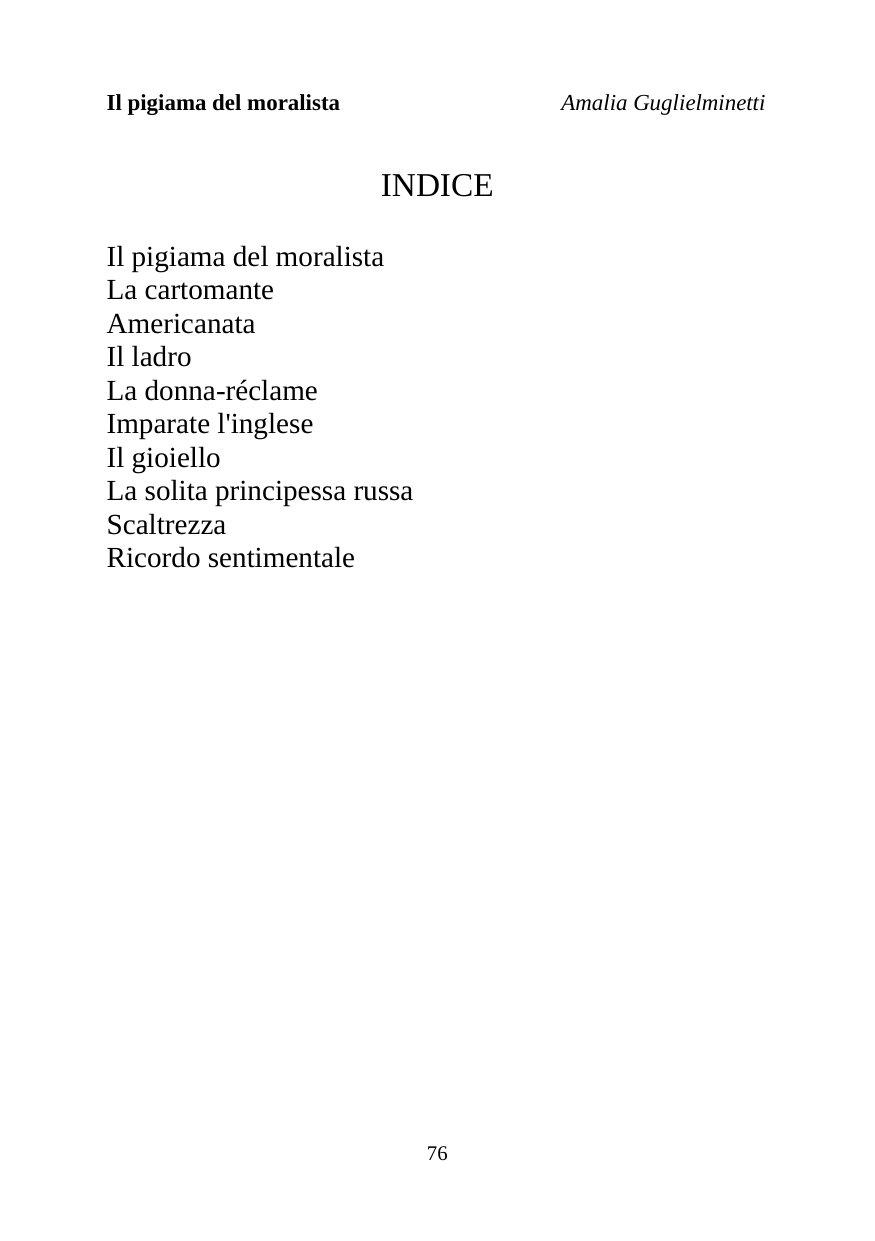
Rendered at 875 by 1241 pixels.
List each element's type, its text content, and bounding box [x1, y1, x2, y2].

subtitle INDICE [106, 165, 768, 203]
text Il ladro [106, 339, 768, 373]
text Ricordo sentimentale [106, 541, 768, 574]
text La cartomante [106, 272, 768, 306]
text Il pigiama del moralista [106, 239, 768, 272]
text Scaltrezza [106, 507, 768, 541]
text La donna-réclame [106, 373, 768, 406]
text Americanata [106, 306, 768, 339]
text La solita principessa russa [106, 473, 768, 507]
text Il gioiello [106, 440, 768, 473]
text Imparate l'inglese [106, 406, 768, 440]
